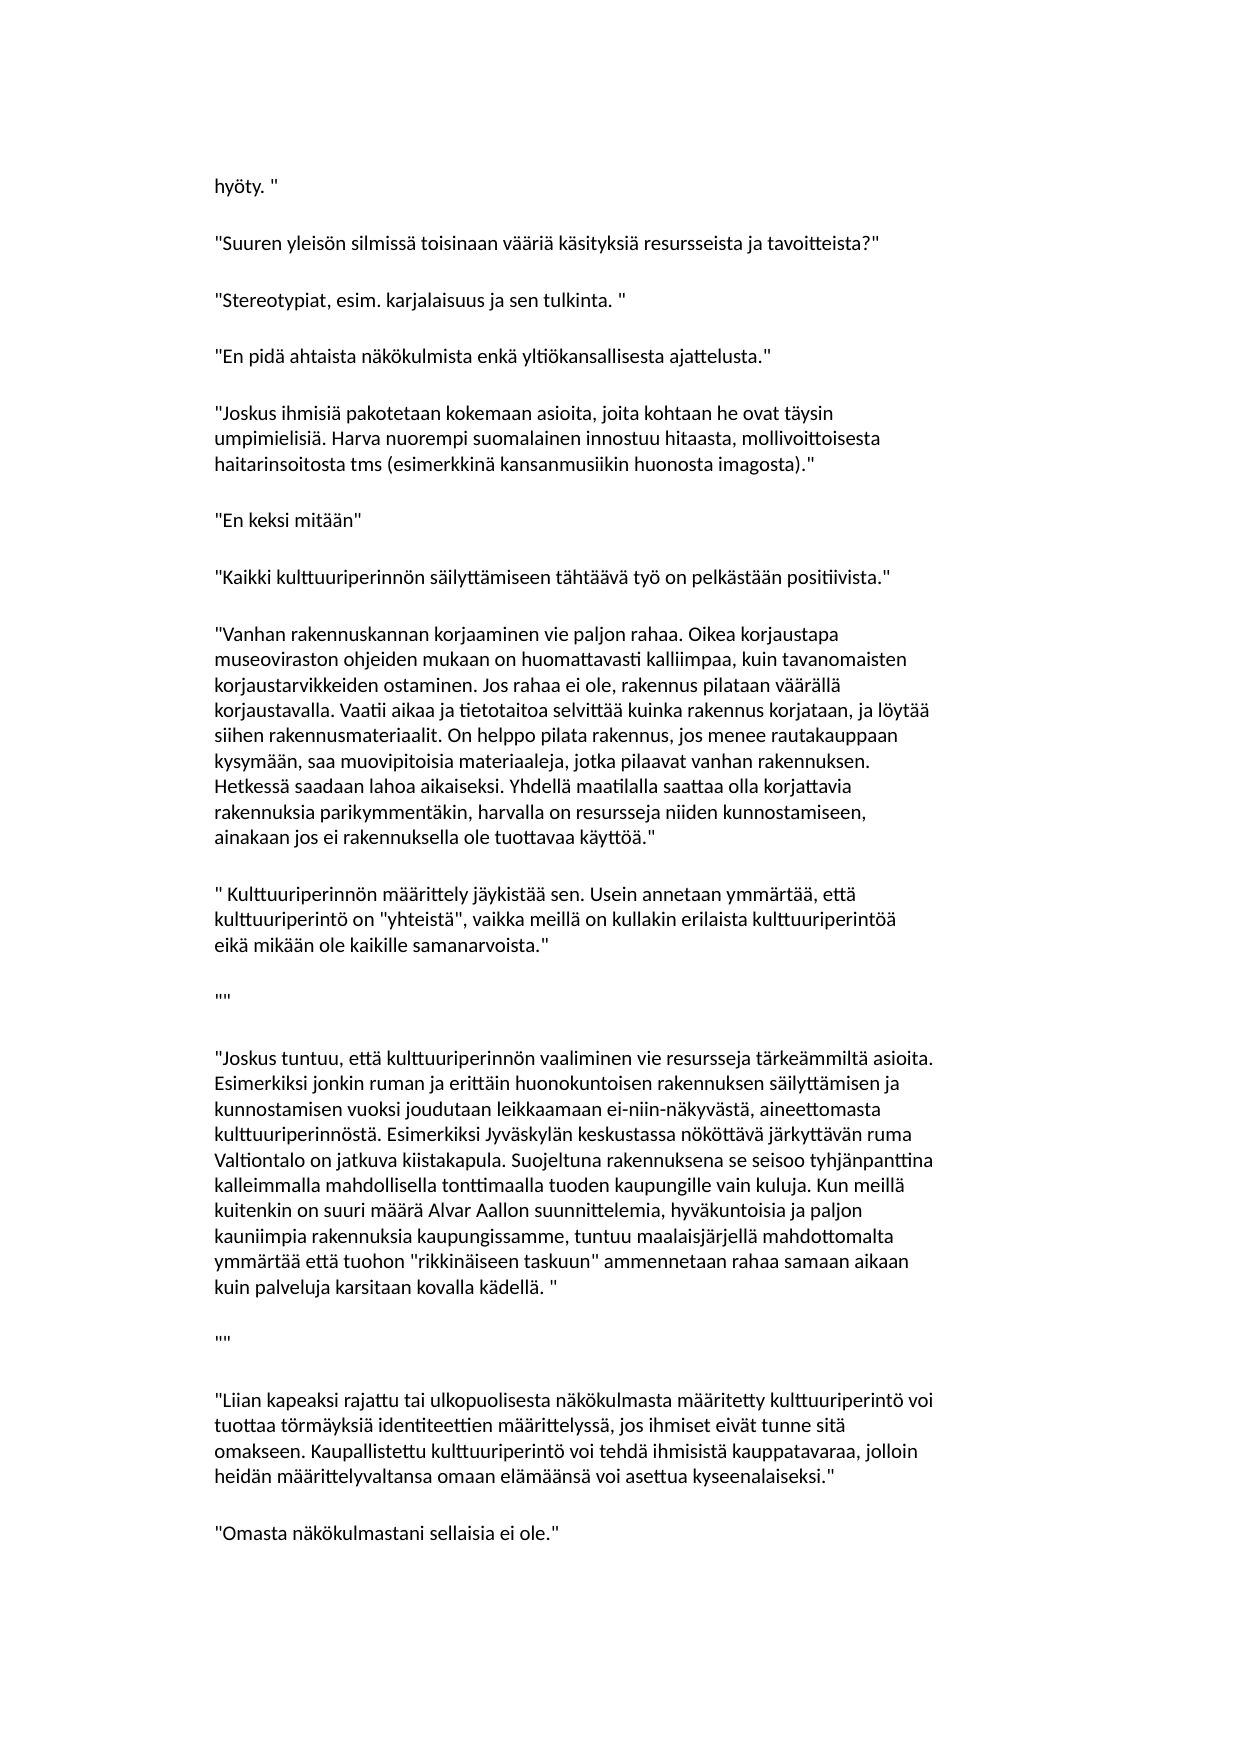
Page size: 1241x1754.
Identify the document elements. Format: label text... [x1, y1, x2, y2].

table_cell "" [214, 1307, 952, 1364]
table_cell "Suuren yleisön silmissä toisinaan vääriä käsityksiä resursseista ja tavoitteista?" [214, 207, 952, 263]
table_cell hyöty. " [214, 150, 952, 207]
table_cell "Kaikki kulttuuriperinnön säilyttämiseen tähtäävä työ on pelkästään positiivista." [214, 541, 952, 597]
table_cell " Kulttuuriperinnön määrittely jäykistää sen. Usein annetaan ymmärtää, että kulttuuriperintö on "yhteistä", vaikka meillä on kullakin erilaista kulttuuriperintöä eikä mikään ole kaikille samanarvoista." [214, 858, 952, 965]
table_cell "Vanhan rakennuskannan korjaaminen vie paljon rahaa. Oikea korjaustapa museoviraston ohjeiden mukaan on huomattavasti kalliimpaa, kuin tavanomaisten korjaustarvikkeiden ostaminen. Jos rahaa ei ole, rakennus pilataan väärällä korjaustavalla. Vaatii aikaa ja tietotaitoa selvittää kuinka rakennus korjataan, ja löytää siihen rakennusmateriaalit. On helppo pilata rakennus, jos menee rautakauppaan kysymään, saa muovipitoisia materiaaleja, jotka pilaavat vanhan rakennuksen. Hetkessä saadaan lahoa aikaiseksi. Yhdellä maatilalla saattaa olla korjattavia rakennuksia parikymmentäkin, harvalla on resursseja niiden kunnostamiseen, ainakaan jos ei rakennuksella ole tuottavaa käyttöä." [214, 598, 952, 857]
table_cell "Joskus tuntuu, että kulttuuriperinnön vaaliminen vie resursseja tärkeämmiltä asioita. Esimerkiksi jonkin ruman ja erittäin huonokuntoisen rakennuksen säilyttämisen ja kunnostamisen vuoksi joudutaan leikkaamaan ei-niin-näkyvästä, aineettomasta kulttuuriperinnöstä. Esimerkiksi Jyväskylän keskustassa nököttävä järkyttävän ruma Valtiontalo on jatkuva kiistakapula. Suojeltuna rakennuksena se seisoo tyhjänpanttina kalleimmalla mahdollisella tonttimaalla tuoden kaupungille vain kuluja. Kun meillä kuitenkin on suuri määrä Alvar Aallon suunnittelemia, hyväkuntoisia ja paljon kauniimpia rakennuksia kaupungissamme, tuntuu maalaisjärjellä mahdottomalta ymmärtää että tuohon "rikkinäiseen taskuun" ammennetaan rahaa samaan aikaan kuin palveluja karsitaan kovalla kädellä. " [214, 1022, 952, 1307]
table_cell "Stereotypiat, esim. karjalaisuus ja sen tulkinta. " [214, 263, 952, 320]
table_cell "Liian kapeaksi rajattu tai ulkopuolisesta näkökulmasta määritetty kulttuuriperintö voi tuottaa törmäyksiä identiteettien määrittelyssä, jos ihmiset eivät tunne sitä omakseen. Kaupallistettu kulttuuriperintö voi tehdä ihmisistä kauppatavaraa, jolloin heidän määrittelyvaltansa omaan elämäänsä voi asettua kyseenalaiseksi." [214, 1364, 952, 1497]
table_cell "En keksi mitään" [214, 484, 952, 541]
table_cell "En pidä ahtaista näkökulmista enkä yltiökansallisesta ajattelusta." [214, 320, 952, 377]
table_cell "Joskus ihmisiä pakotetaan kokemaan asioita, joita kohtaan he ovat täysin umpimielisiä. Harva nuorempi suomalainen innostuu hitaasta, mollivoittoisesta haitarinsoitosta tms (esimerkkinä kansanmusiikin huonosta imagosta)." [214, 377, 952, 484]
table_cell "" [214, 965, 952, 1022]
table_cell "Omasta näkökulmastani sellaisia ei ole." [214, 1497, 952, 1553]
